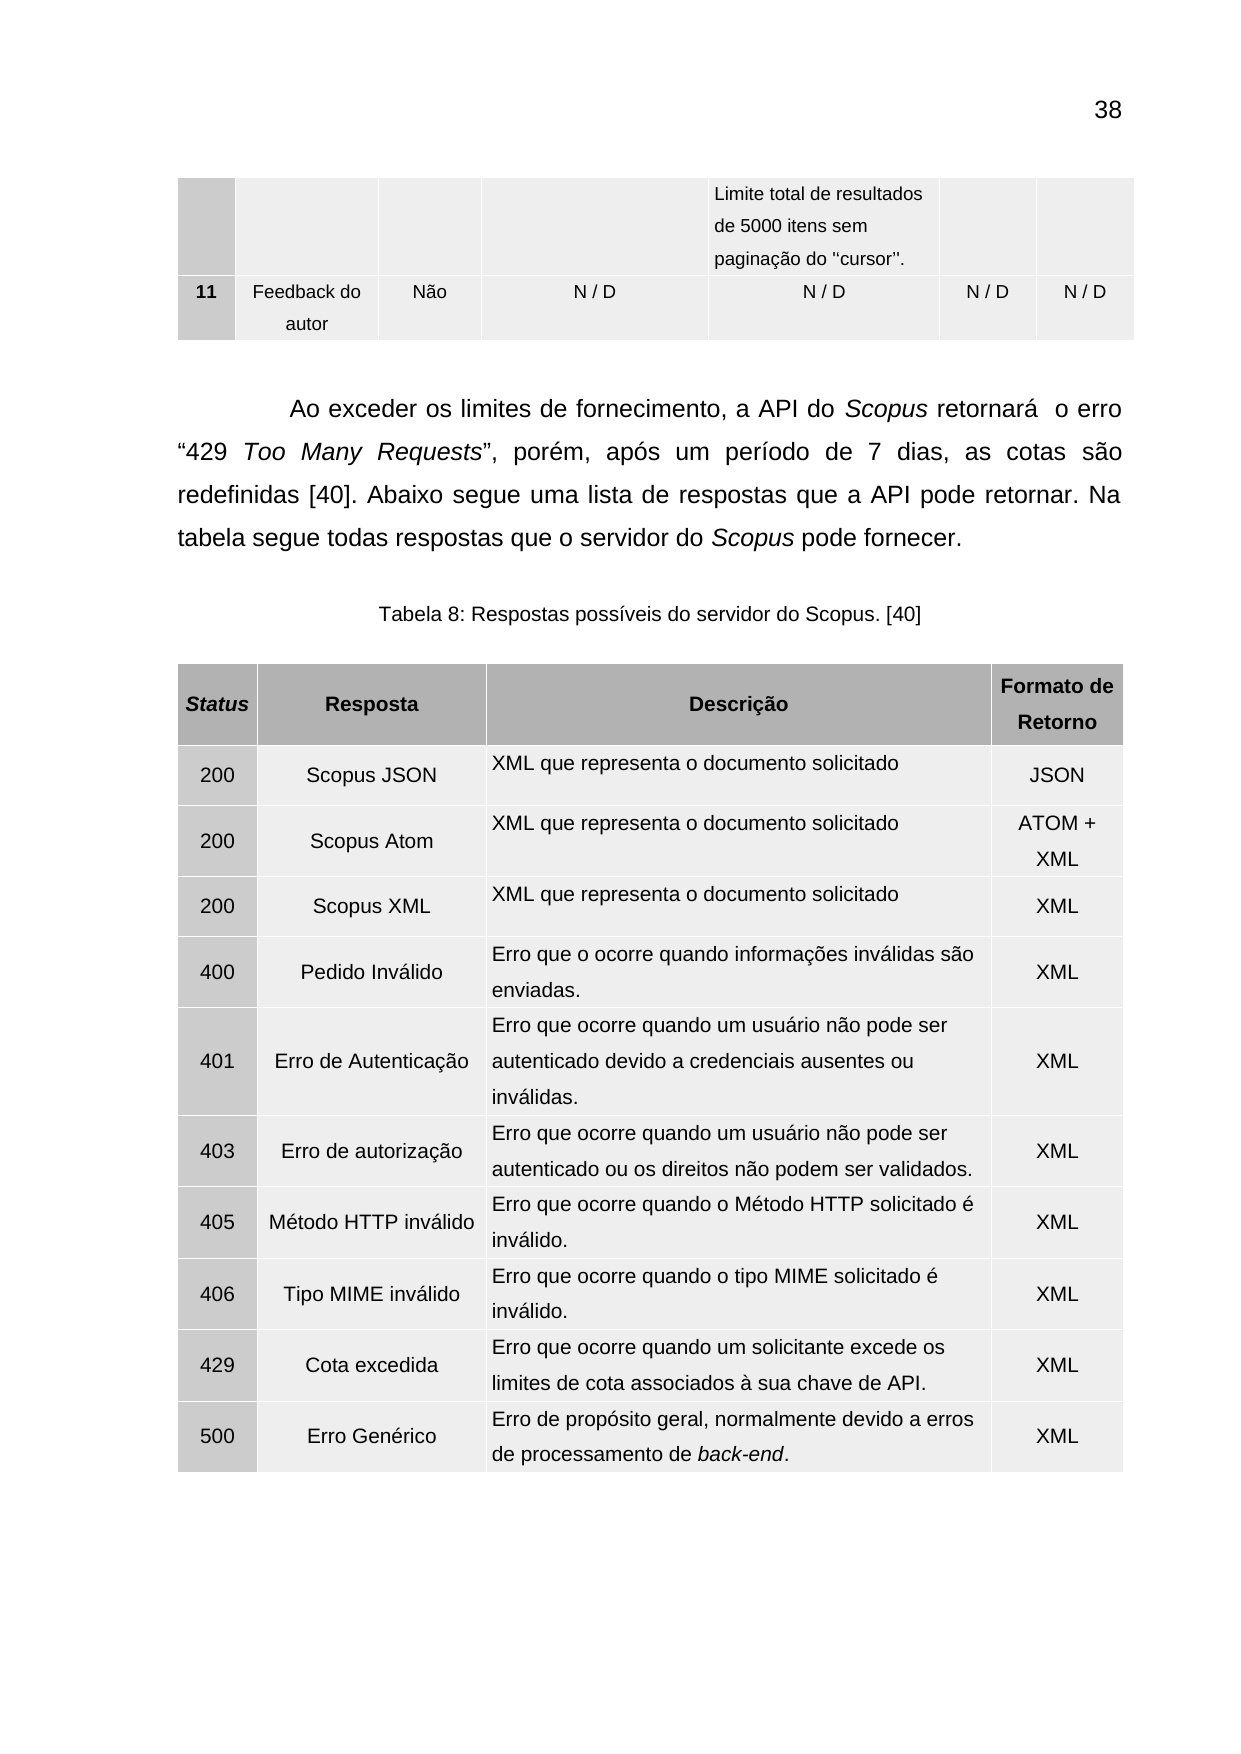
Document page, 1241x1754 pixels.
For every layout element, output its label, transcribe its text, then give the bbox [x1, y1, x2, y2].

table_cell N / D [482, 276, 708, 340]
table_cell JSON [992, 746, 1123, 805]
table_header Formato de Retorno [992, 664, 1123, 745]
table_cell 403 [178, 1116, 257, 1186]
table_cell Pedido Inválido [258, 937, 486, 1007]
table_cell Feedback do autor [236, 276, 378, 340]
table_cell XML [992, 1259, 1123, 1329]
table_header Resposta [258, 664, 486, 745]
table_cell XML [992, 877, 1123, 936]
table_cell Erro que o ocorre quando informações inválidas são enviadas. [487, 937, 991, 1007]
table_cell 11 [178, 276, 235, 340]
table_cell XML que representa o documento solicitado [487, 806, 991, 876]
table_cell N / D [1037, 276, 1134, 340]
table_cell [379, 178, 481, 275]
table_cell Scopus XML [258, 877, 486, 936]
table_cell Erro que ocorre quando o Método HTTP solicitado é inválido. [487, 1187, 991, 1258]
table_cell ATOM + XML [992, 806, 1123, 876]
table_cell Scopus JSON [258, 746, 486, 805]
table_cell Erro que ocorre quando um solicitante excede os limites de cota associados à sua chave de API. [487, 1330, 991, 1401]
table_cell [940, 178, 1036, 275]
table_cell Método HTTP inválido [258, 1187, 486, 1258]
table_cell Cota excedida [258, 1330, 486, 1401]
table_cell Erro que ocorre quando um usuário não pode ser autenticado devido a credenciais ausentes ou inválidas. [487, 1008, 991, 1115]
table_cell 401 [178, 1008, 257, 1115]
table_cell 200 [178, 746, 257, 805]
table_cell XML [992, 1330, 1123, 1401]
table_cell Limite total de resultados de 5000 itens sem paginação do '‘cursor’'. [709, 178, 939, 275]
table_cell 429 [178, 1330, 257, 1401]
table_cell XML que representa o documento solicitado [487, 877, 991, 936]
table_cell 400 [178, 937, 257, 1007]
table_cell Erro que ocorre quando um usuário não pode ser autenticado ou os direitos não podem ser validados. [487, 1116, 991, 1186]
table_cell XML [992, 1187, 1123, 1258]
table_cell XML que representa o documento solicitado [487, 746, 991, 805]
table_cell N / D [940, 276, 1036, 340]
table_cell Erro de propósito geral, normalmente devido a erros de processamento de back-end. [487, 1402, 991, 1472]
table_cell Scopus Atom [258, 806, 486, 876]
table_cell 405 [178, 1187, 257, 1258]
table_cell XML [992, 1116, 1123, 1186]
table_cell [178, 178, 235, 275]
table_cell XML [992, 1402, 1123, 1472]
table_cell [482, 178, 708, 275]
text Ao exceder os limites de fornecimento, a API do Scopus retornará o erro “429 Too Many Requests”, porém, após um período de 7 dias, as cotas são redefinidas [40]. Abaixo segue uma lista de respostas que a API pode retornar. Na tabela segue todas respostas que o servidor do Scopus pode fornecer. [177, 394, 1122, 552]
table_cell N / D [709, 276, 939, 340]
table_header Descrição [487, 664, 991, 745]
table_cell 500 [178, 1402, 257, 1472]
table_cell [236, 178, 378, 275]
table_cell Erro de autorização [258, 1116, 486, 1186]
table_cell Erro Genérico [258, 1402, 486, 1472]
table_cell Erro de Autenticação [258, 1008, 486, 1115]
text Tabela 8: Respostas possíveis do servidor do Scopus. [40] [177, 602, 1122, 626]
table_cell Não [379, 276, 481, 340]
table_cell XML [992, 937, 1123, 1007]
table_cell Tipo MIME inválido [258, 1259, 486, 1329]
table_header Status [178, 664, 257, 745]
table_cell 406 [178, 1259, 257, 1329]
table_cell 200 [178, 877, 257, 936]
table_cell 200 [178, 806, 257, 876]
table_cell Erro que ocorre quando o tipo MIME solicitado é inválido. [487, 1259, 991, 1329]
table_cell [1037, 178, 1134, 275]
table_cell XML [992, 1008, 1123, 1115]
